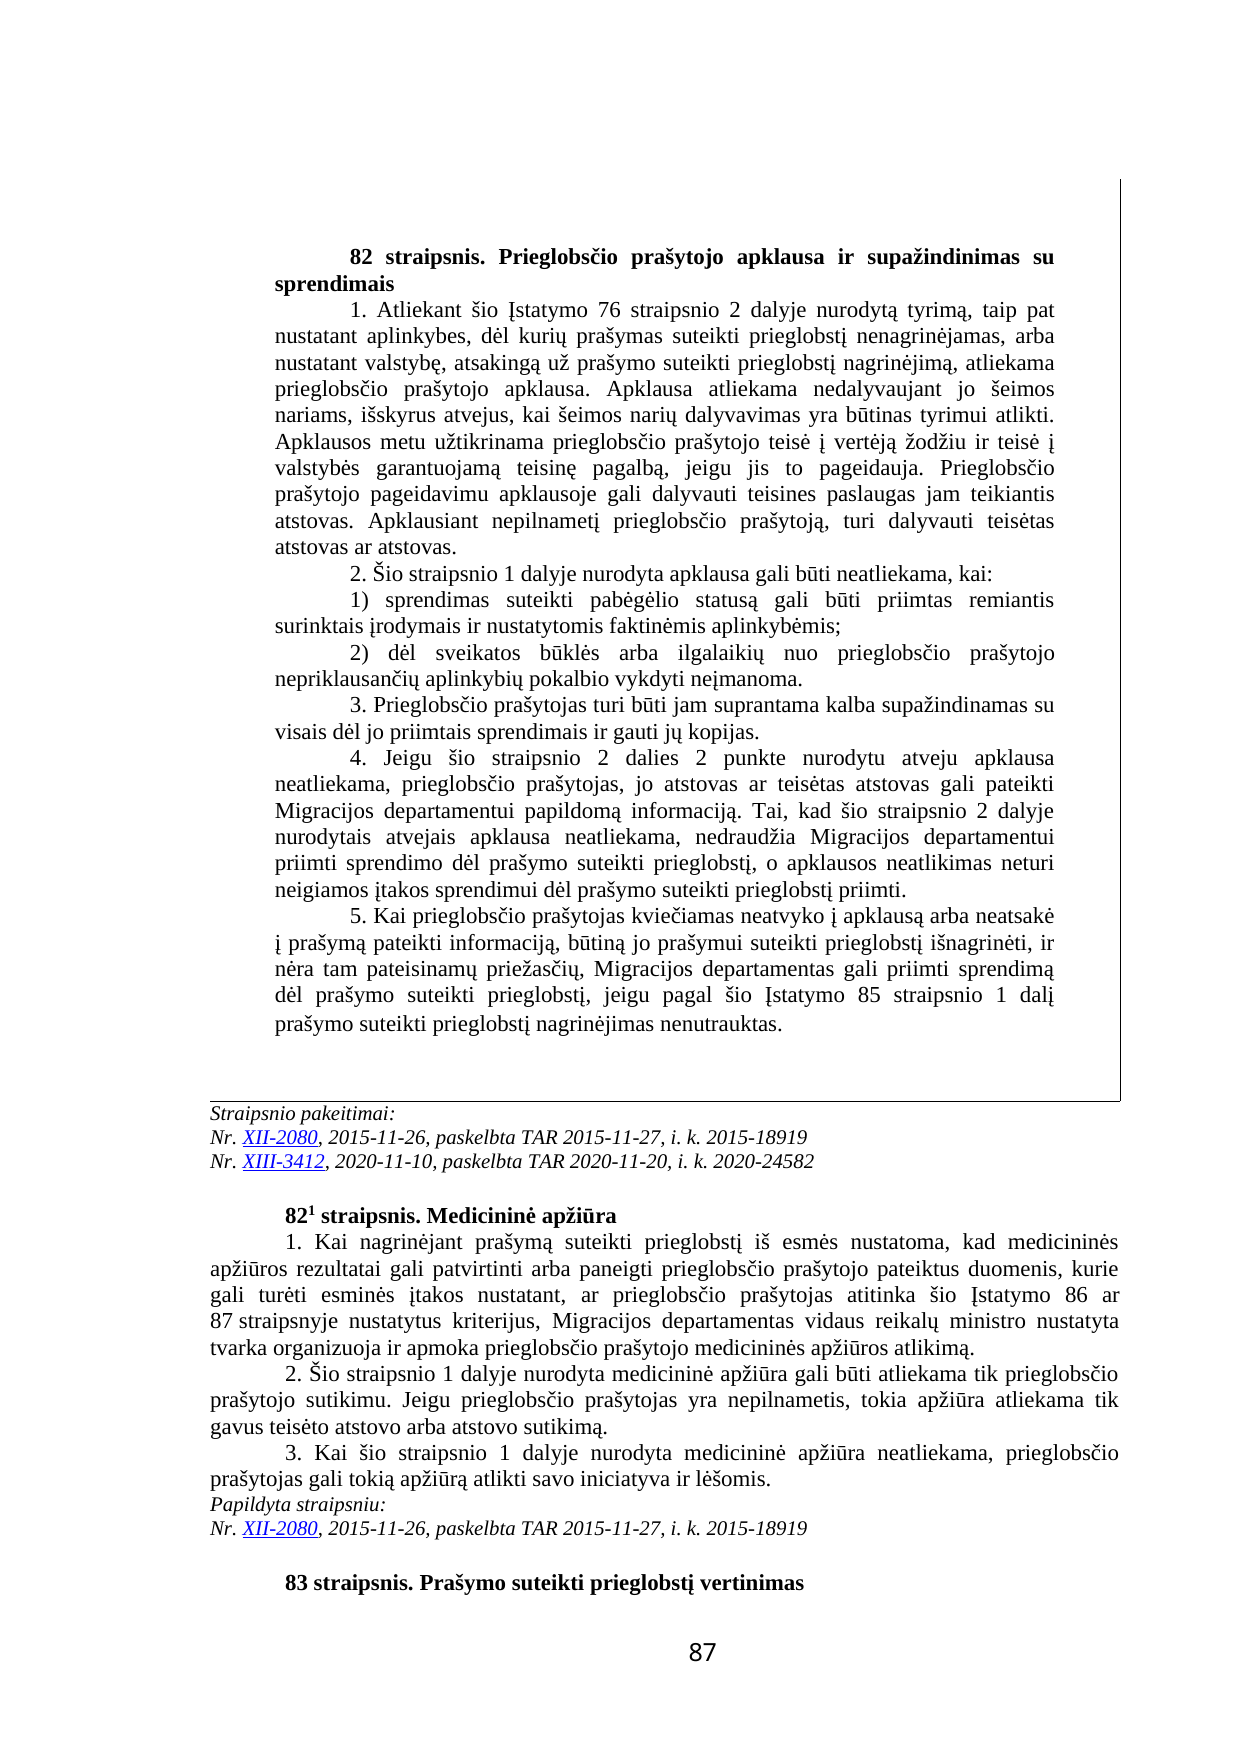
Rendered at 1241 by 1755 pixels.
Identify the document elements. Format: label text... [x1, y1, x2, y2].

text Nr. XII-2080, 2015-11-26, paskelbta TAR 2015-11-27, i. k. 2015-18919 [210, 1125, 1120, 1149]
text 1) sprendimas suteikti pabėgėlio statusą gali būti priimtas remiantis surinktais įrodymais ir nustatytomis faktinėmis aplinkybėmis; [210, 586, 1120, 639]
text 2. Šio straipsnio 1 dalyje nurodyta apklausa gali būti neatliekama, kai: [210, 559, 1120, 586]
text 5. Kai prieglobsčio prašytojas kviečiamas neatvyko į apklausą arba neatsakė į prašymą pateikti informaciją, būtiną jo prašymui suteikti prieglobstį išnagrinėti, ir nėra tam pateisinamų priežasčių, Migracijos departamentas gali priimti sprendimą dėl prašymo suteikti prieglobstį, jeigu pagal šio Įstatymo 85 straipsnio 1 dalį prašymo suteikti prieglobstį nagrinėjimas nenutrauktas. [210, 902, 1120, 1101]
text 4. Jeigu šio straipsnio 2 dalies 2 punkte nurodytu atveju apklausa neatliekama, prieglobsčio prašytojas, jo atstovas ar teisėtas atstovas gali pateikti Migracijos departamentui papildomą informaciją. Tai, kad šio straipsnio 2 dalyje nurodytais atvejais apklausa neatliekama, nedraudžia Migracijos departamentui priimti sprendimo dėl prašymo suteikti prieglobstį, o apklausos neatlikimas neturi neigiamos įtakos sprendimui dėl prašymo suteikti prieglobstį priimti. [210, 744, 1120, 902]
text 3. Prieglobsčio prašytojas turi būti jam suprantama kalba supažindinamas su visais dėl jo priimtais sprendimais ir gauti jų kopijas. [210, 691, 1120, 744]
text 82 straipsnis. Prieglobsčio prašytojo apklausa ir supažindinimas su sprendimais [210, 179, 1120, 296]
text Straipsnio pakeitimai: [210, 1101, 1120, 1125]
text 821 straipsnis. Medicininė apžiūra [210, 1202, 1120, 1228]
text 2) dėl sveikatos būklės arba ilgalaikių nuo prieglobsčio prašytojo nepriklausančių aplinkybių pokalbio vykdyti neįmanoma. [210, 639, 1120, 691]
text Papildyta straipsniu: [210, 1492, 1120, 1516]
text Nr. XII-2080, 2015-11-26, paskelbta TAR 2015-11-27, i. k. 2015-18919 [210, 1516, 1120, 1540]
text 1. Kai nagrinėjant prašymą suteikti prieglobstį iš esmės nustatoma, kad medicininės apžiūros rezultatai gali patvirtinti arba paneigti prieglobsčio prašytojo pateiktus duomenis, kurie gali turėti esminės įtakos nustatant, ar prieglobsčio prašytojas atitinka šio Įstatymo 86 ar 87 straipsnyje nustatytus kriterijus, Migracijos departamentas vidaus reikalų ministro nustatyta tvarka organizuoja ir apmoka prieglobsčio prašytojo medicininės apžiūros atlikimą. [210, 1228, 1120, 1360]
text 2. Šio straipsnio 1 dalyje nurodyta medicininė apžiūra gali būti atliekama tik prieglobsčio prašytojo sutikimu. Jeigu prieglobsčio prašytojas yra nepilnametis, tokia apžiūra atliekama tik gavus teisėto atstovo arba atstovo sutikimą. [210, 1360, 1120, 1439]
text 3. Kai šio straipsnio 1 dalyje nurodyta medicininė apžiūra neatliekama, prieglobsčio prašytojas gali tokią apžiūrą atlikti savo iniciatyva ir lėšomis. [210, 1439, 1120, 1492]
text 1. Atliekant šio Įstatymo 76 straipsnio 2 dalyje nurodytą tyrimą, taip pat nustatant aplinkybes, dėl kurių prašymas suteikti prieglobstį nenagrinėjamas, arba nustatant valstybę, atsakingą už prašymo suteikti prieglobstį nagrinėjimą, atliekama prieglobsčio prašytojo apklausa. Apklausa atliekama nedalyvaujant jo šeimos nariams, išskyrus atvejus, kai šeimos narių dalyvavimas yra būtinas tyrimui atlikti. Apklausos metu užtikrinama prieglobsčio prašytojo teisė į vertėją žodžiu ir teisė į valstybės garantuojamą teisinę pagalbą, jeigu jis to pageidauja. Prieglobsčio prašytojo pageidavimu apklausoje gali dalyvauti teisines paslaugas jam teikiantis atstovas. Apklausiant nepilnametį prieglobsčio prašytoją, turi dalyvauti teisėtas atstovas ar atstovas. [210, 296, 1120, 559]
text Nr. XIII-3412, 2020-11-10, paskelbta TAR 2020-11-20, i. k. 2020-24582 [210, 1149, 1120, 1173]
text 83 straipsnis. Prašymo suteikti prieglobstį vertinimas [210, 1569, 1120, 1595]
